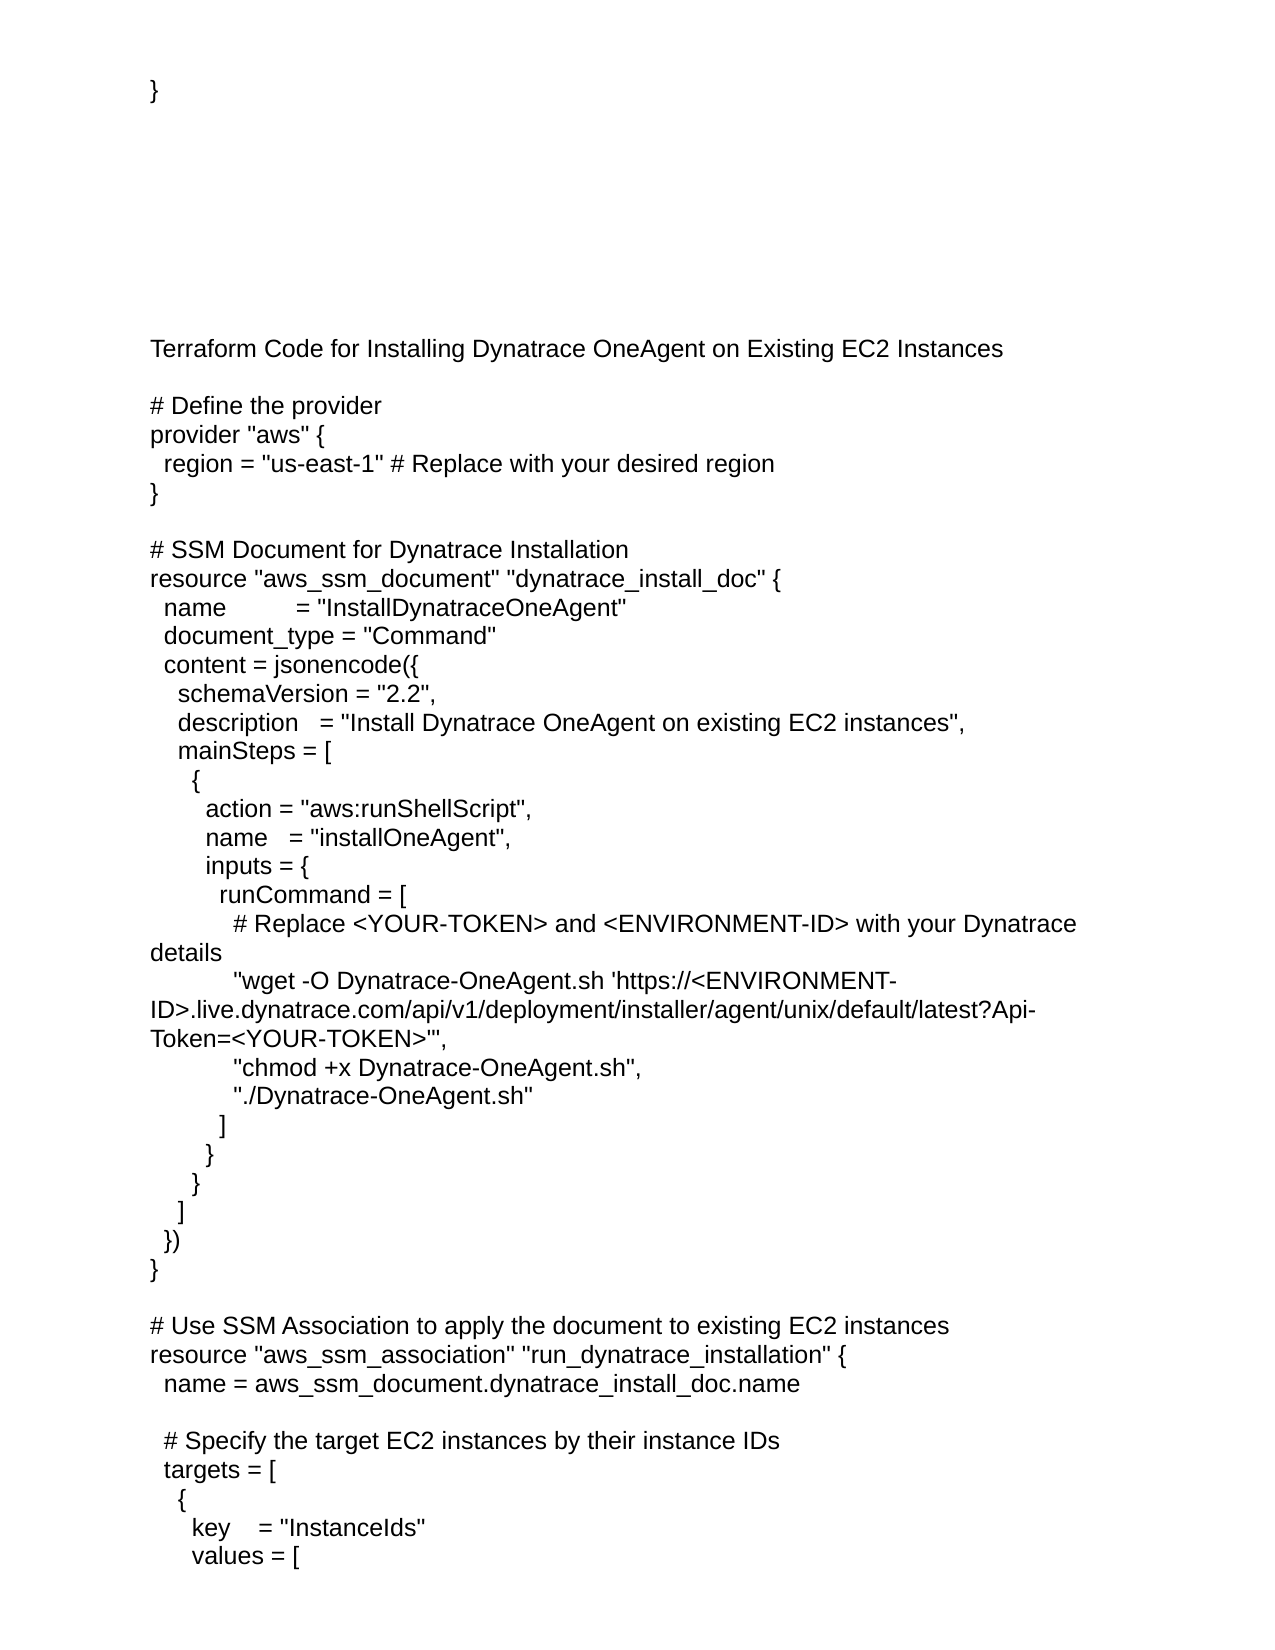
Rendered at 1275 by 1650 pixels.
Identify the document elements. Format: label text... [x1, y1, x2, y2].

text region = "us-east-1" # Replace with your desired region [150, 449, 1125, 477]
text "./Dynatrace-OneAgent.sh" [150, 1081, 1125, 1110]
text ] [150, 1110, 1125, 1139]
text } [150, 1139, 1125, 1167]
text schemaVersion = "2.2", [150, 679, 1125, 707]
text } [150, 75, 1125, 104]
text Terraform Code for Installing Dynatrace OneAgent on Existing EC2 Instances [150, 334, 1125, 362]
text action = "aws:runShellScript", [150, 794, 1125, 822]
text resource "aws_ssm_association" "run_dynatrace_installation" { [150, 1340, 1125, 1369]
text "wget -O Dynatrace-OneAgent.sh 'https://<ENVIRONMENT-ID>.live.dynatrace.com/api/v1/deployment/installer/agent/unix/default/latest?Api-Token=<YOUR-TOKEN>'", [150, 966, 1125, 1052]
text # SSM Document for Dynatrace Installation [150, 535, 1125, 564]
text } [150, 477, 1125, 506]
text # Define the provider [150, 391, 1125, 420]
text ] [150, 1196, 1125, 1225]
text "chmod +x Dynatrace-OneAgent.sh", [150, 1052, 1125, 1081]
text } [150, 1254, 1125, 1282]
text runCommand = [ [150, 880, 1125, 909]
text targets = [ [150, 1455, 1125, 1484]
text values = [ [150, 1541, 1125, 1570]
text { [150, 1484, 1125, 1512]
text } [150, 1167, 1125, 1196]
text resource "aws_ssm_document" "dynatrace_install_doc" { [150, 564, 1125, 592]
text mainSteps = [ [150, 736, 1125, 765]
text name = "InstallDynatraceOneAgent" [150, 592, 1125, 621]
text description = "Install Dynatrace OneAgent on existing EC2 instances", [150, 707, 1125, 736]
text }) [150, 1225, 1125, 1254]
text content = jsonencode({ [150, 650, 1125, 679]
text name = aws_ssm_document.dynatrace_install_doc.name [150, 1369, 1125, 1397]
text inputs = { [150, 851, 1125, 880]
text document_type = "Command" [150, 621, 1125, 650]
text name = "installOneAgent", [150, 822, 1125, 851]
text provider "aws" { [150, 420, 1125, 449]
text { [150, 765, 1125, 794]
text # Replace <YOUR-TOKEN> and <ENVIRONMENT-ID> with your Dynatrace details [150, 909, 1125, 966]
text key = "InstanceIds" [150, 1512, 1125, 1541]
text # Use SSM Association to apply the document to existing EC2 instances [150, 1311, 1125, 1340]
text # Specify the target EC2 instances by their instance IDs [150, 1426, 1125, 1455]
